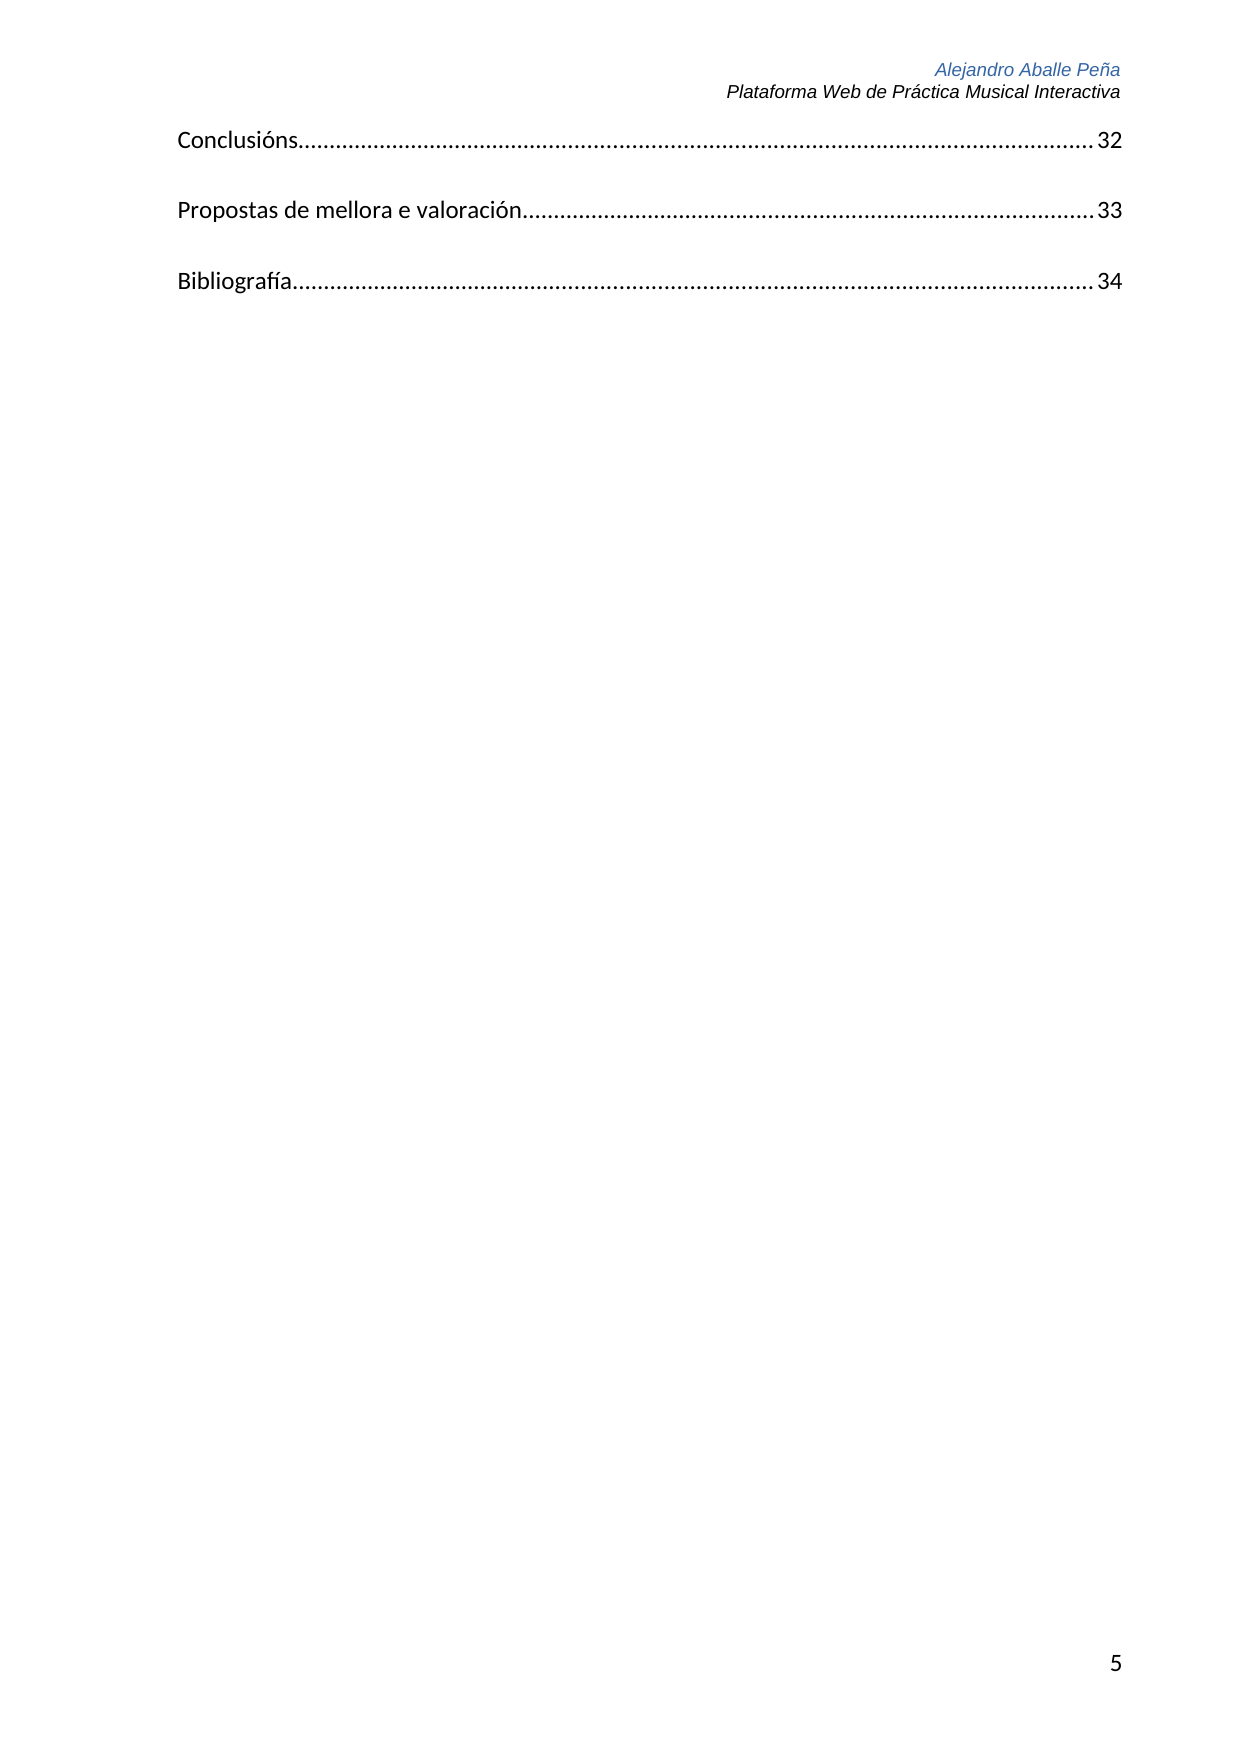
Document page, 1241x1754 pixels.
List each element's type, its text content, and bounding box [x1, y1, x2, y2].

text Bibliografía 34 [177, 265, 1122, 296]
text Conclusións 32 [177, 124, 1122, 154]
text Propostas de mellora e valoración 33 [177, 194, 1122, 225]
